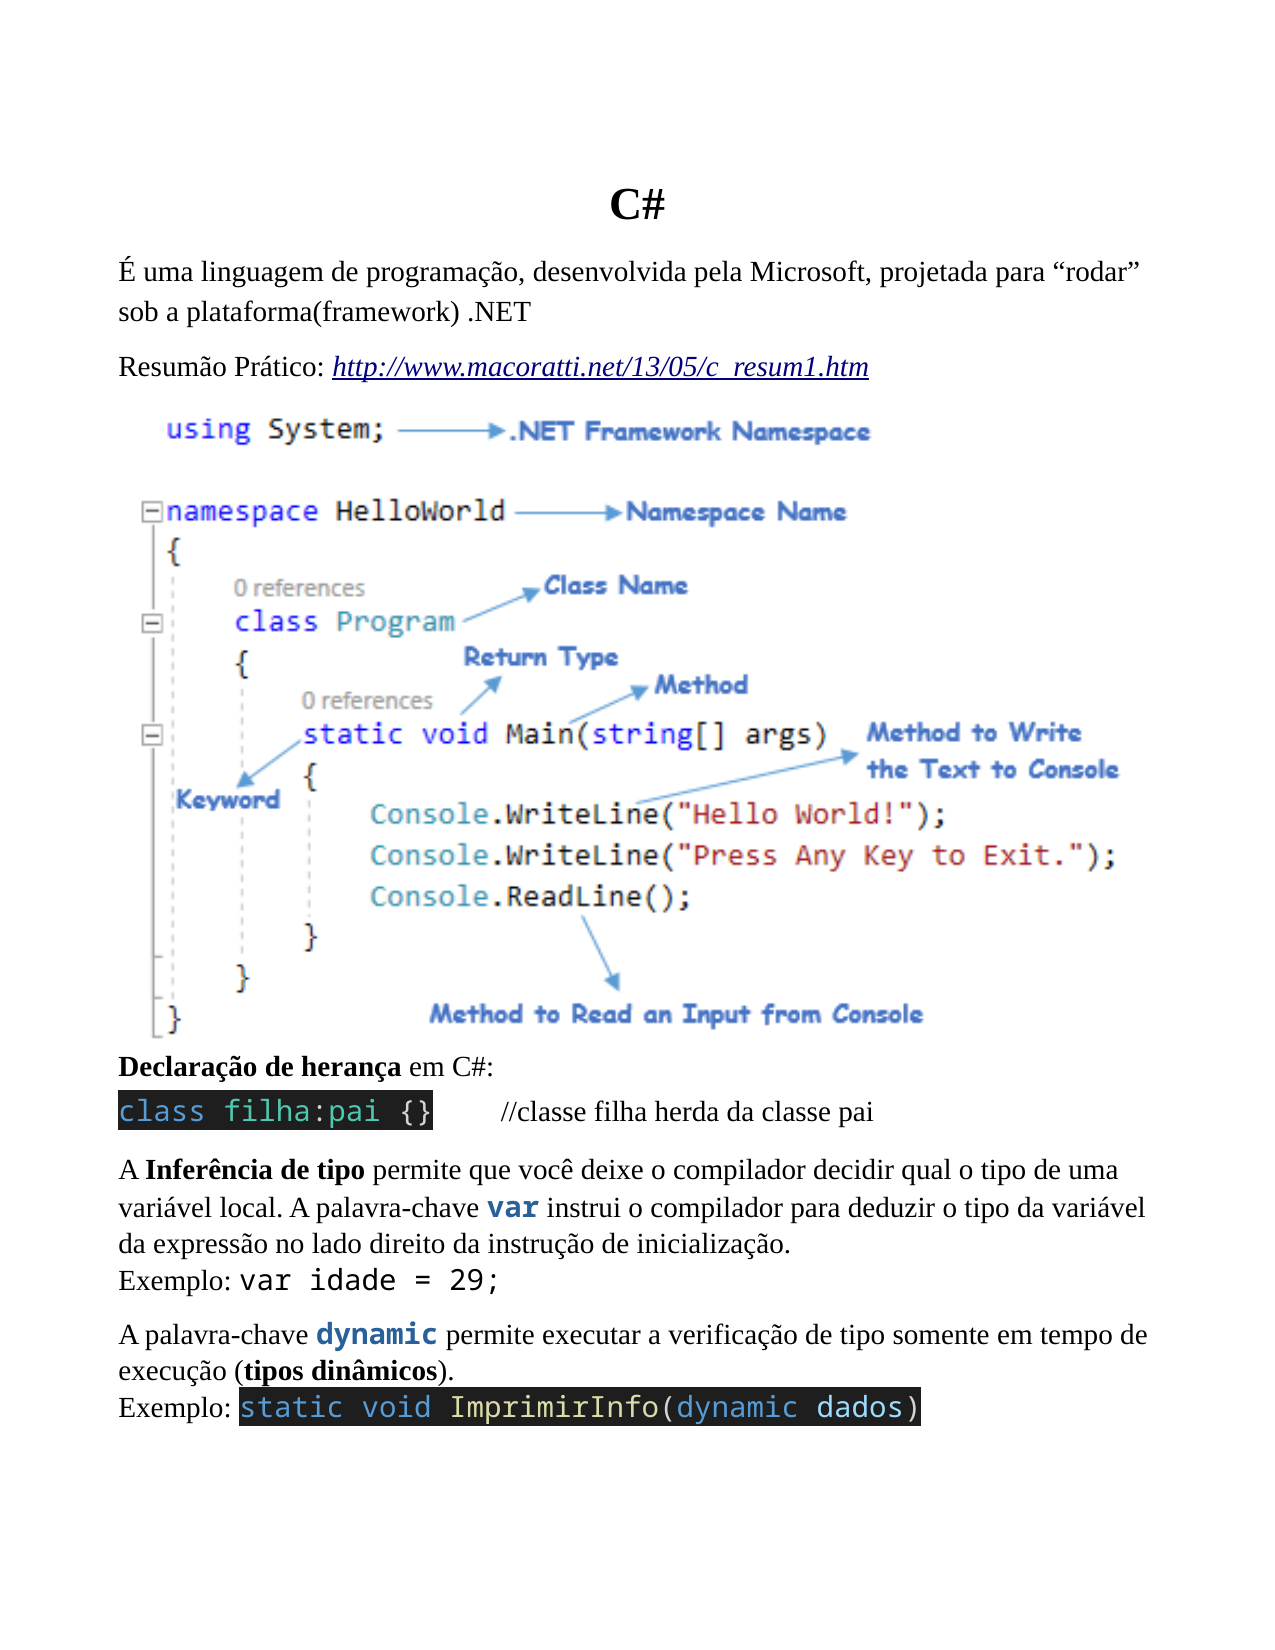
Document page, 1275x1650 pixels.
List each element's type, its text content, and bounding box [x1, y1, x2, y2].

text A palavra-chave dynamic permite executar a verificação de tipo somente em tempo de execução (tipos dinâmicos). Exemplo: static void ImprimirInfo(dynamic dados) [118, 1313, 1157, 1426]
text É uma linguagem de programação, desenvolvida pela Microsoft, projetada para “rodar” sob a plataforma(framework) .NET [118, 254, 1157, 328]
text Declaração de herança em C#: class filha:pai {} //classe filha herda da classe pai [118, 1042, 1157, 1130]
picture [140, 415, 1125, 1043]
text A Inferência de tipo permite que você deixe o compilador decidir qual o tipo de uma variável local. A palavra-chave var instrui o compilador para deduzir o tipo da variável da expressão no lado direito da instrução de inicialização. Exemplo: var idade = 29; [118, 1152, 1157, 1299]
text C# [118, 176, 1157, 229]
text Resumão Prático: http://www.macoratti.net/13/05/c_resum1.htm [118, 349, 1157, 383]
